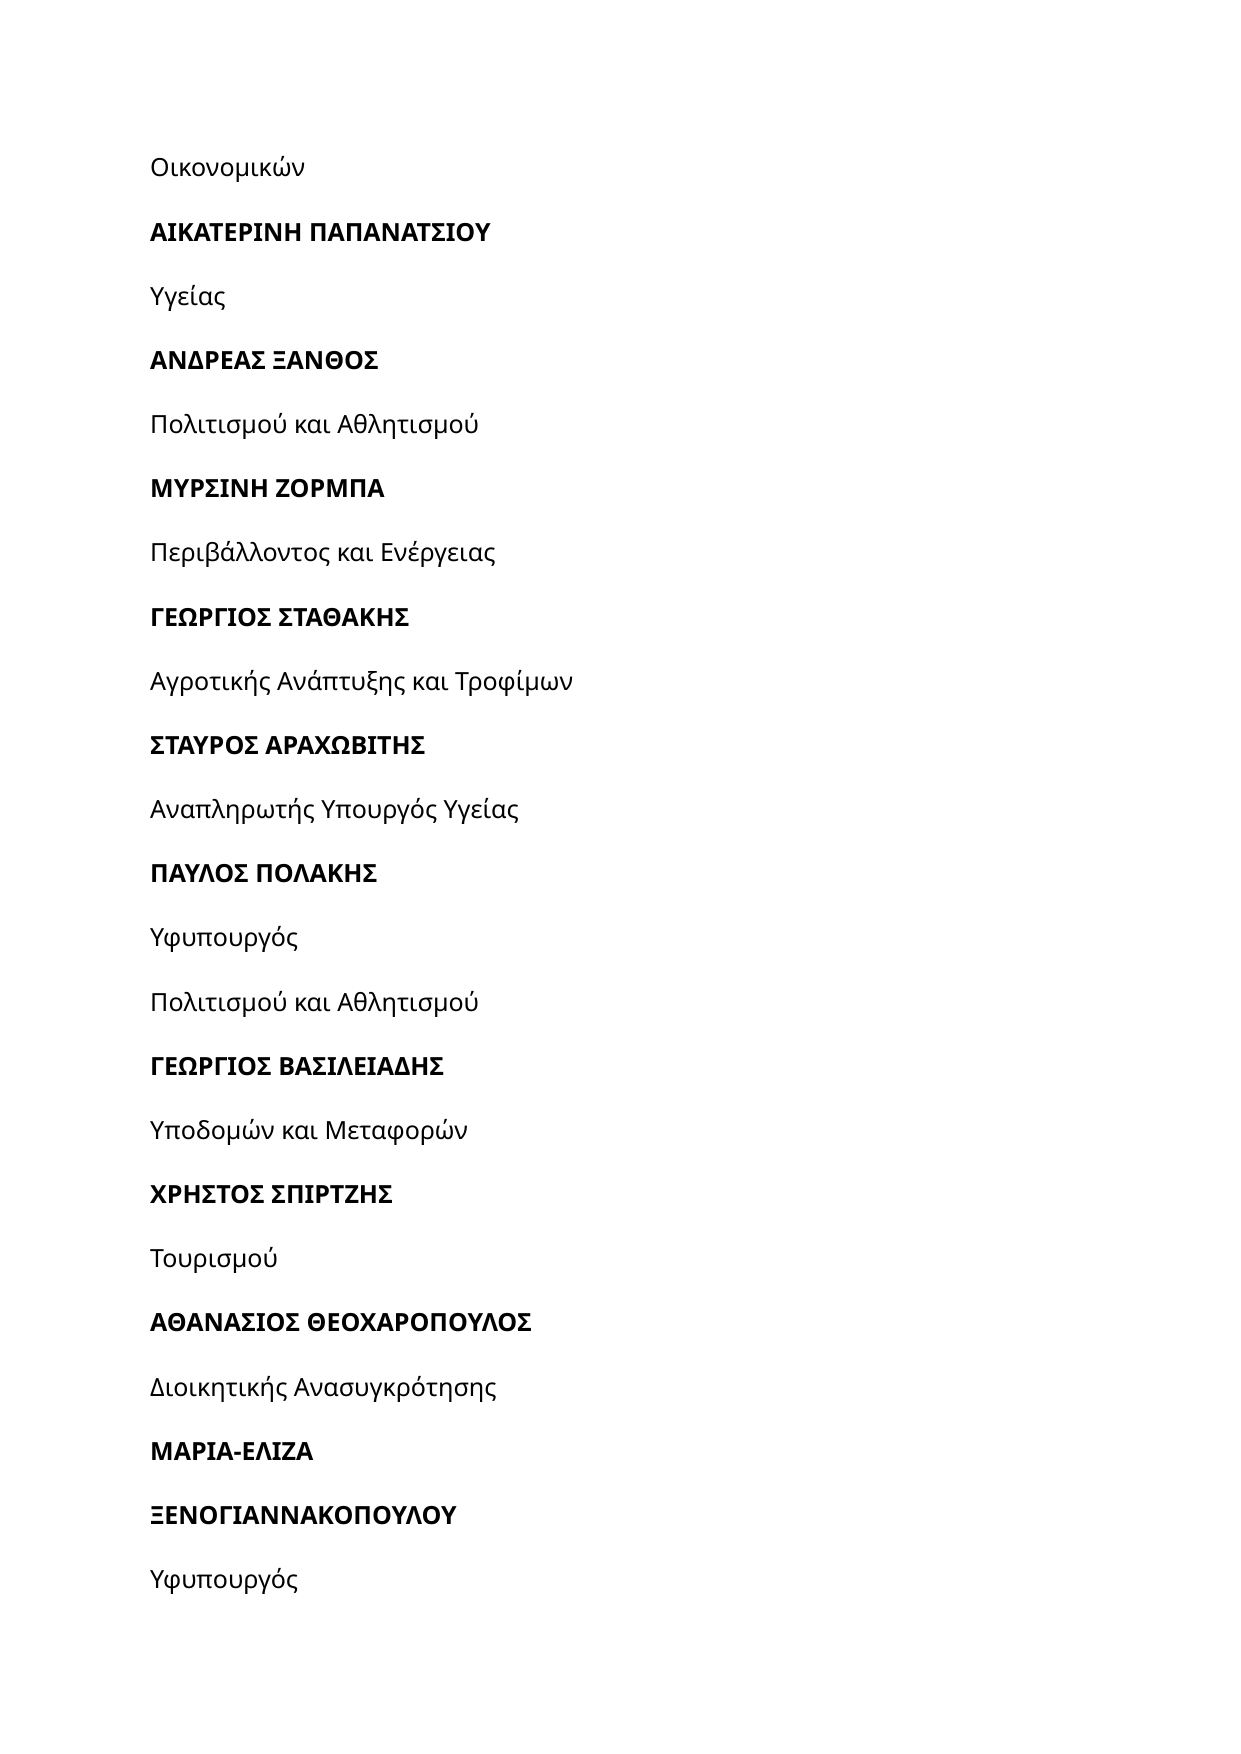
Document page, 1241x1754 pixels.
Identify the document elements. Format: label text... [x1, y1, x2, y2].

text ΞΕΝΟΓΙΑΝΝΑΚΟΠΟΥΛΟΥ [150, 1497, 1090, 1532]
text Τουρισμού [150, 1241, 1090, 1275]
text ΧΡΗΣΤΟΣ ΣΠΙΡΤΖΗΣ [150, 1177, 1090, 1211]
text Υγείας [150, 278, 1090, 312]
text ΓΕΩΡΓΙΟΣ ΣΤΑΘΑΚΗΣ [150, 599, 1090, 633]
text Περιβάλλοντος και Ενέργειας [150, 535, 1090, 569]
text ΠΑΥΛΟΣ ΠΟΛΑΚΗΣ [150, 856, 1090, 890]
text Οικονομικών [150, 150, 1090, 184]
text Αγροτικής Ανάπτυξης και Τροφίμων [150, 663, 1090, 697]
text Υφυπουργός [150, 920, 1090, 954]
text Διοικητικής Ανασυγκρότησης [150, 1369, 1090, 1403]
text ΣΤΑΥΡΟΣ ΑΡΑΧΩΒΙΤΗΣ [150, 727, 1090, 762]
text ΜΥΡΣΙΝΗ ΖΟΡΜΠΑ [150, 471, 1090, 505]
text ΑΘΑΝΑΣΙΟΣ ΘΕΟΧΑΡΟΠΟΥΛΟΣ [150, 1305, 1090, 1339]
text ΑΝΔΡΕΑΣ ΞΑΝΘΟΣ [150, 342, 1090, 377]
text Υφυπουργός [150, 1562, 1090, 1596]
text Υποδομών και Μεταφορών [150, 1112, 1090, 1147]
text ΜΑΡΙΑ-ΕΛΙΖΑ [150, 1433, 1090, 1467]
text Πολιτισμού και Αθλητισμού [150, 407, 1090, 441]
text Πολιτισμού και Αθλητισμού [150, 984, 1090, 1018]
text ΓΕΩΡΓΙΟΣ ΒΑΣΙΛΕΙΑΔΗΣ [150, 1048, 1090, 1082]
text Αναπληρωτής Υπουργός Υγείας [150, 792, 1090, 826]
text ΑΙΚΑΤΕΡΙΝΗ ΠΑΠΑΝΑΤΣΙΟΥ [150, 214, 1090, 248]
